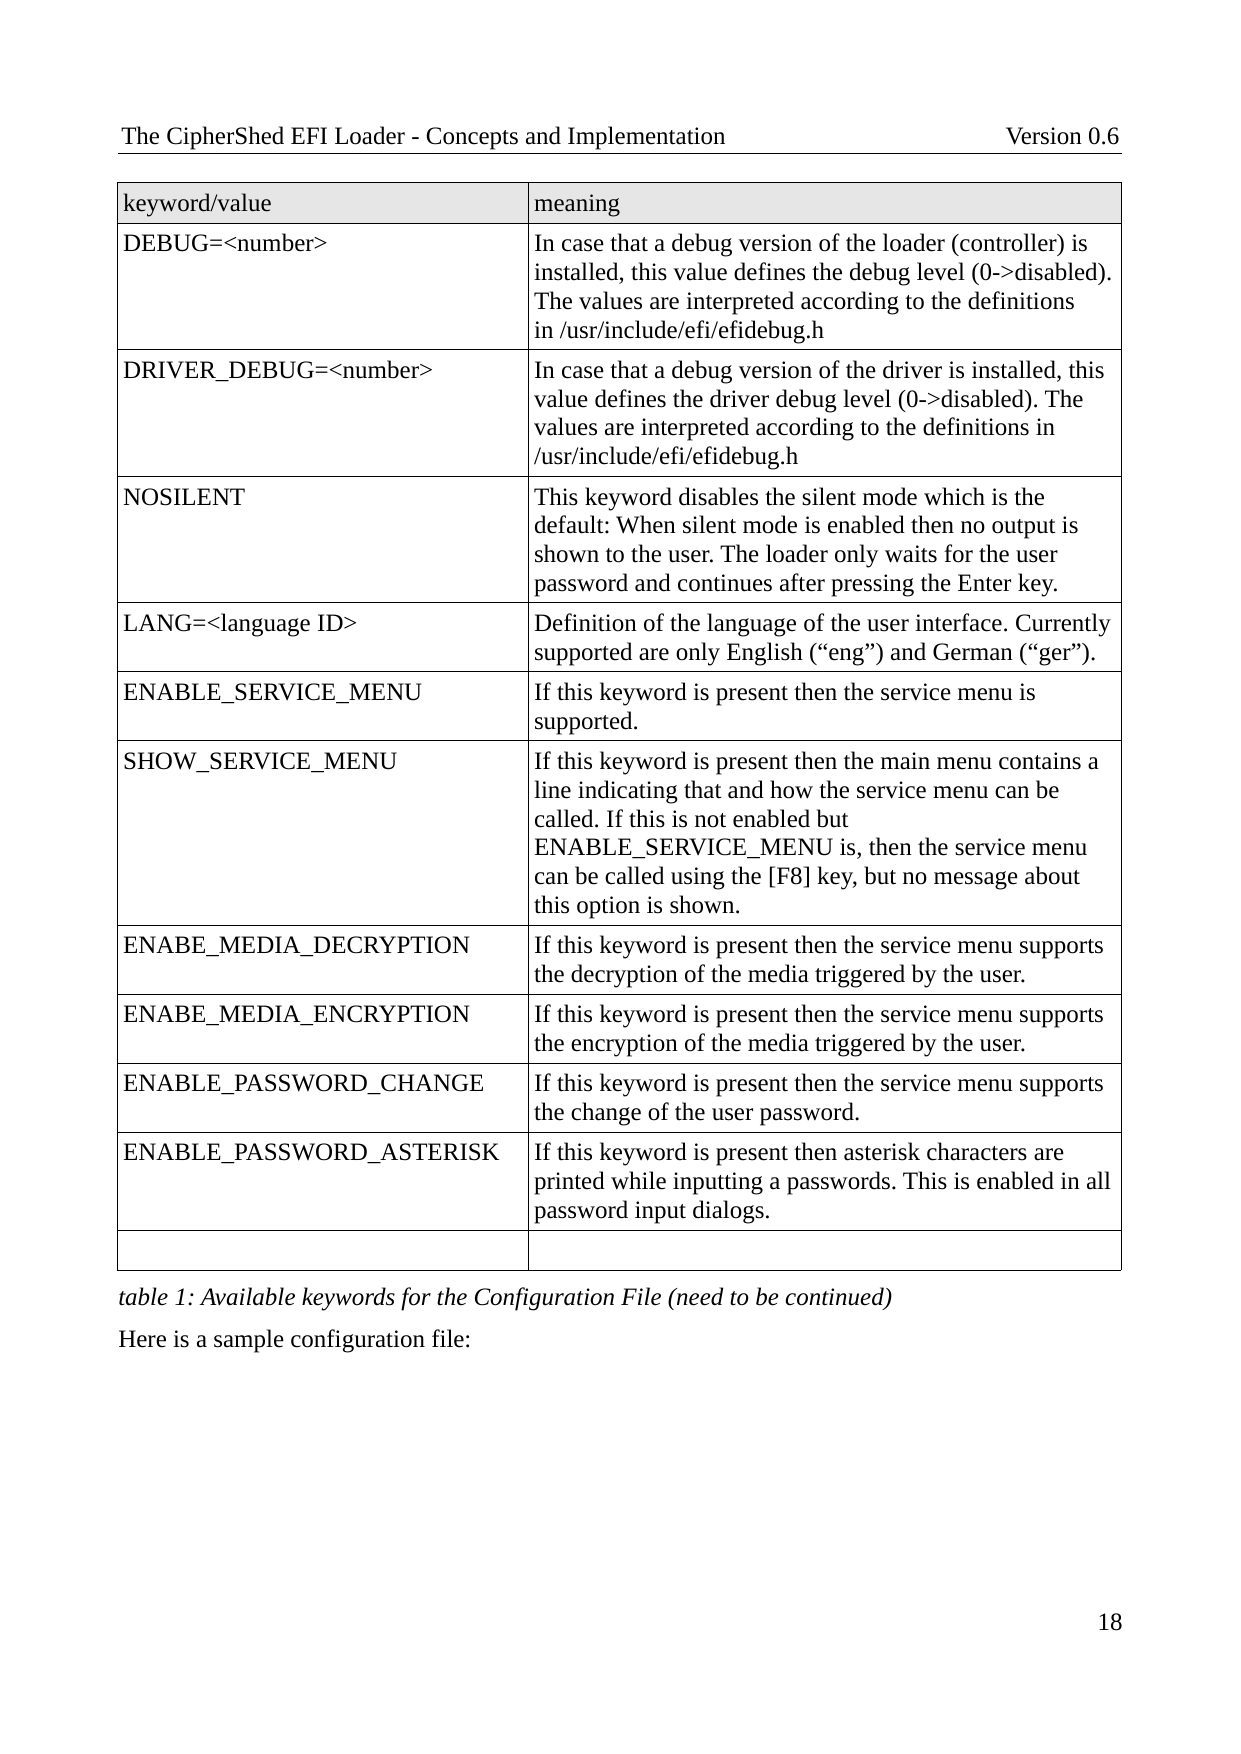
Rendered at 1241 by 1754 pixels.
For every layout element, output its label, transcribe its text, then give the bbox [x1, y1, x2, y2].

table_cell ENABLE_PASSWORD_ASTERISK [118, 1133, 528, 1229]
table_cell [529, 1231, 1121, 1270]
table_cell ENABE_MEDIA_ENCRYPTION [118, 995, 528, 1063]
table_cell In case that a debug version of the driver is installed, this value defines the driver debug level (0->disabled). The values are interpreted according to the definitions in /usr/include/efi/efidebug.h [529, 350, 1121, 476]
table_cell DEBUG=<number> [118, 224, 528, 349]
table_cell In case that a debug version of the loader (controller) is installed, this value defines the debug level (0->disabled). The values are interpreted according to the definitions in /usr/include/efi/efidebug.h [529, 224, 1121, 349]
table_cell SHOW_SERVICE_MENU [118, 741, 528, 924]
table_cell If this keyword is present then the service menu supports the decryption of the media triggered by the user. [529, 926, 1121, 993]
table_cell ENABLE_SERVICE_MENU [118, 672, 528, 740]
table_cell If this keyword is present then asterisk characters are printed while inputting a passwords. This is enabled in all password input dialogs. [529, 1133, 1121, 1229]
table_cell If this keyword is present then the service menu supports the encryption of the media triggered by the user. [529, 995, 1121, 1063]
text table 1: Available keywords for the Configuration File (need to be continued) [118, 1282, 1122, 1311]
table_cell Definition of the language of the user interface. Currently supported are only English (“eng”) and German (“ger”). [529, 603, 1121, 671]
table_cell ENABLE_PASSWORD_CHANGE [118, 1064, 528, 1132]
table_cell This keyword disables the silent mode which is the default: When silent mode is enabled then no output is shown to the user. The loader only waits for the user password and continues after pressing the Enter key. [529, 477, 1121, 602]
table_cell NOSILENT [118, 477, 528, 602]
table_header keyword/value [118, 183, 528, 223]
table_cell If this keyword is present then the service menu is supported. [529, 672, 1121, 740]
text Here is a sample configuration file: [118, 1324, 1122, 1352]
table_cell DRIVER_DEBUG=<number> [118, 350, 528, 476]
table_cell ENABE_MEDIA_DECRYPTION [118, 926, 528, 993]
table_cell LANG=<language ID> [118, 603, 528, 671]
table_cell If this keyword is present then the service menu supports the change of the user password. [529, 1064, 1121, 1132]
table_cell If this keyword is present then the main menu contains a line indicating that and how the service menu can be called. If this is not enabled but ENABLE_SERVICE_MENU is, then the service menu can be called using the [F8] key, but no message about this option is shown. [529, 741, 1121, 924]
table_header meaning [529, 183, 1121, 223]
table_cell [118, 1231, 528, 1270]
